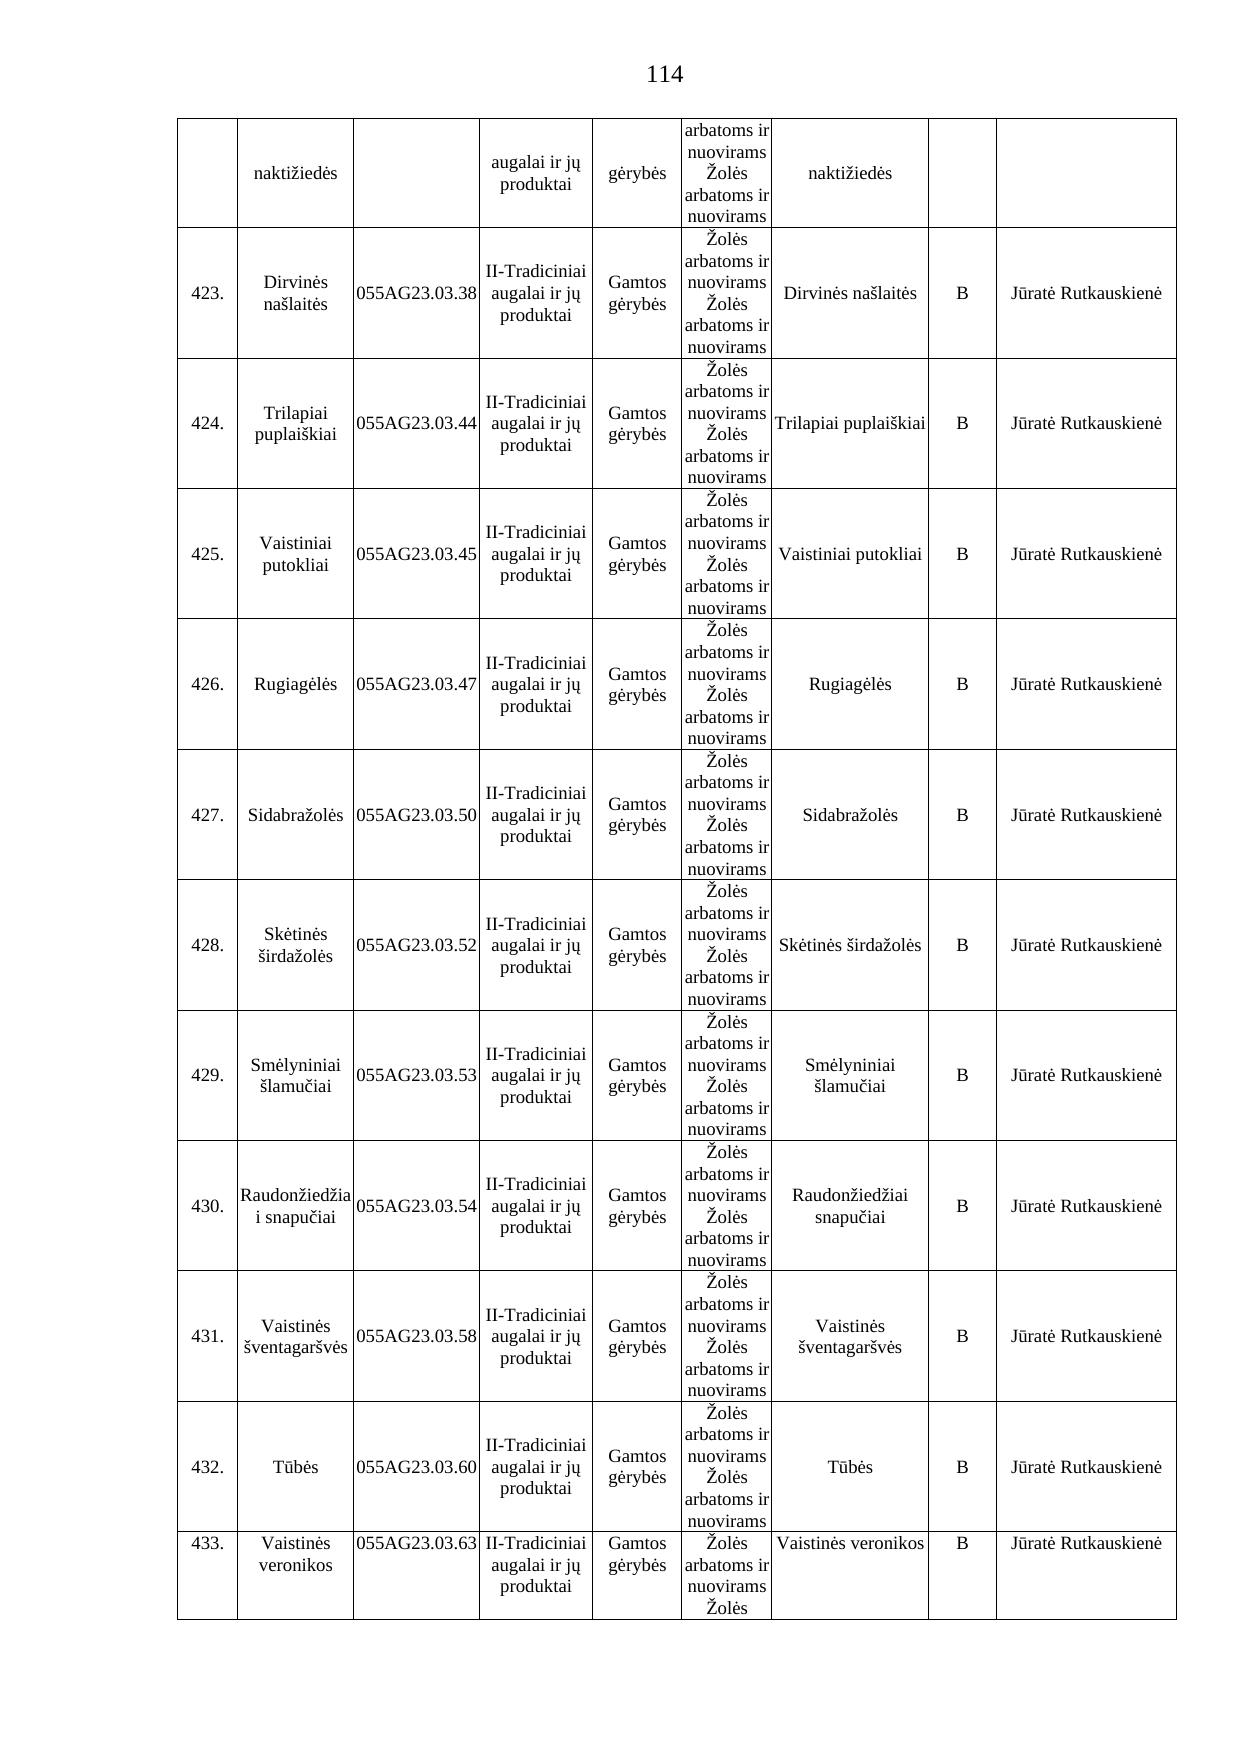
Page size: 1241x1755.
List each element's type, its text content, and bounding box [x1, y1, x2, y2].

table_cell Gamtos gėrybės [593, 1011, 681, 1140]
table_cell Jūratė Rutkauskienė [997, 228, 1176, 357]
table_cell Gamtos gėrybės [593, 880, 681, 1009]
table_cell Žolės arbatoms ir nuovirams Žolės arbatoms ir nuovirams [682, 359, 771, 488]
table_cell [1177, 1531, 1182, 1618]
table_cell Gamtos gėrybės [593, 1402, 681, 1531]
table_cell Žolės arbatoms ir nuovirams Žolės arbatoms ir nuovirams [682, 1011, 771, 1140]
table_cell Jūratė Rutkauskienė [997, 750, 1176, 879]
table_cell 430. [178, 1141, 237, 1270]
table_cell 055AG23.03.50 [354, 750, 479, 879]
table_cell [1177, 118, 1182, 227]
table_cell II-Tradiciniai augalai ir jų produktai [480, 1271, 592, 1401]
table_cell [1177, 227, 1182, 357]
table_cell II-Tradiciniai augalai ir jų produktai [480, 359, 592, 488]
table_cell 055AG23.03.60 [354, 1402, 479, 1531]
table_cell II-Tradiciniai augalai ir jų produktai [480, 880, 592, 1009]
table_cell B [929, 489, 996, 618]
table_cell II-Tradiciniai augalai ir jų produktai [480, 489, 592, 618]
table_cell Vaistinės šventagaršvės [238, 1271, 353, 1401]
table_cell Gamtos gėrybės [593, 1271, 681, 1401]
table_cell 433. [178, 1532, 237, 1618]
table_cell gėrybės [593, 119, 681, 227]
table_cell Žolės arbatoms ir nuovirams Žolės arbatoms ir nuovirams [682, 1271, 771, 1401]
table_cell B [929, 1532, 996, 1618]
table_cell [1177, 488, 1182, 618]
table_cell Smėlyniniai šlamučiai [772, 1011, 928, 1140]
table_cell Dirvinės našlaitės [772, 228, 928, 357]
table_cell II-Tradiciniai augalai ir jų produktai [480, 1011, 592, 1140]
table_cell 055AG23.03.45 [354, 489, 479, 618]
table_cell B [929, 619, 996, 749]
table_cell Jūratė Rutkauskienė [997, 619, 1176, 749]
table_cell B [929, 1271, 996, 1401]
table_cell [929, 119, 996, 227]
table_cell 055AG23.03.53 [354, 1011, 479, 1140]
table_cell [1177, 749, 1182, 879]
table_cell Žolės arbatoms ir nuovirams Žolės arbatoms ir nuovirams [682, 750, 771, 879]
table_cell naktižiedės [772, 119, 928, 227]
table_cell augalai ir jų produktai [480, 119, 592, 227]
table_cell Vaistinės šventagaršvės [772, 1271, 928, 1401]
table_cell Sidabražolės [772, 750, 928, 879]
table_cell 424. [178, 359, 237, 488]
table_cell Jūratė Rutkauskienė [997, 489, 1176, 618]
table_cell 055AG23.03.63 [354, 1532, 479, 1618]
table_cell Gamtos gėrybės [593, 750, 681, 879]
table_cell Dirvinės našlaitės [238, 228, 353, 357]
table_cell [997, 119, 1176, 227]
table_cell Trilapiai puplaiškiai [772, 359, 928, 488]
table_cell Vaistiniai putokliai [772, 489, 928, 618]
table_cell Žolės arbatoms ir nuovirams Žolės arbatoms ir nuovirams [682, 489, 771, 618]
table_cell Raudonžiedžiai snapučiai [238, 1141, 353, 1270]
table_cell [1177, 1270, 1182, 1401]
table_cell Gamtos gėrybės [593, 619, 681, 749]
table_cell II-Tradiciniai augalai ir jų produktai [480, 1532, 592, 1618]
table_cell II-Tradiciniai augalai ir jų produktai [480, 1141, 592, 1270]
table_cell Vaistinės veronikos [772, 1532, 928, 1618]
table_cell Vaistinės veronikos [238, 1532, 353, 1618]
table_cell Jūratė Rutkauskienė [997, 1141, 1176, 1270]
table_cell naktižiedės [238, 119, 353, 227]
table_cell II-Tradiciniai augalai ir jų produktai [480, 750, 592, 879]
table_cell B [929, 880, 996, 1009]
table_cell Rugiagėlės [238, 619, 353, 749]
table_cell 055AG23.03.54 [354, 1141, 479, 1270]
table_cell II-Tradiciniai augalai ir jų produktai [480, 1402, 592, 1531]
table_cell Jūratė Rutkauskienė [997, 880, 1176, 1009]
table_cell Gamtos gėrybės [593, 1532, 681, 1618]
table_cell Raudonžiedžiai snapučiai [772, 1141, 928, 1270]
table_cell Skėtinės širdažolės [772, 880, 928, 1009]
table_cell II-Tradiciniai augalai ir jų produktai [480, 228, 592, 357]
table_cell B [929, 1011, 996, 1140]
table_cell 055AG23.03.38 [354, 228, 479, 357]
table_cell 055AG23.03.44 [354, 359, 479, 488]
table_cell 432. [178, 1402, 237, 1531]
table_cell [1177, 1010, 1182, 1140]
table_cell Gamtos gėrybės [593, 228, 681, 357]
table_cell 426. [178, 619, 237, 749]
table_cell 055AG23.03.58 [354, 1271, 479, 1401]
table_cell Sidabražolės [238, 750, 353, 879]
table_cell Jūratė Rutkauskienė [997, 1271, 1176, 1401]
table_cell [1177, 1401, 1182, 1531]
table_cell Jūratė Rutkauskienė [997, 1532, 1176, 1618]
table_cell 055AG23.03.47 [354, 619, 479, 749]
table_cell Vaistiniai putokliai [238, 489, 353, 618]
table_cell arbatoms ir nuovirams Žolės arbatoms ir nuovirams [682, 119, 771, 227]
table_cell Žolės arbatoms ir nuovirams Žolės arbatoms ir nuovirams [682, 619, 771, 749]
table_cell 428. [178, 880, 237, 1009]
table_cell Gamtos gėrybės [593, 489, 681, 618]
table_cell Žolės arbatoms ir nuovirams Žolės [682, 1532, 771, 1618]
table_cell [1177, 1140, 1182, 1270]
table_cell Žolės arbatoms ir nuovirams Žolės arbatoms ir nuovirams [682, 1402, 771, 1531]
table_cell Žolės arbatoms ir nuovirams Žolės arbatoms ir nuovirams [682, 880, 771, 1009]
table_cell Tūbės [772, 1402, 928, 1531]
table_cell Rugiagėlės [772, 619, 928, 749]
table_cell 431. [178, 1271, 237, 1401]
table_cell Žolės arbatoms ir nuovirams Žolės arbatoms ir nuovirams [682, 228, 771, 357]
table_cell 427. [178, 750, 237, 879]
table_cell 429. [178, 1011, 237, 1140]
table_cell 055AG23.03.52 [354, 880, 479, 1009]
table_cell [178, 119, 237, 227]
table_cell B [929, 228, 996, 357]
table_cell Gamtos gėrybės [593, 359, 681, 488]
table_cell Jūratė Rutkauskienė [997, 359, 1176, 488]
table_cell 423. [178, 228, 237, 357]
table_cell 425. [178, 489, 237, 618]
table_cell Tūbės [238, 1402, 353, 1531]
table_cell Žolės arbatoms ir nuovirams Žolės arbatoms ir nuovirams [682, 1141, 771, 1270]
table_cell Smėlyniniai šlamučiai [238, 1011, 353, 1140]
table_cell Skėtinės širdažolės [238, 880, 353, 1009]
table_cell B [929, 1402, 996, 1531]
table_cell [354, 119, 479, 227]
table_cell B [929, 1141, 996, 1270]
table_cell II-Tradiciniai augalai ir jų produktai [480, 619, 592, 749]
table_cell Trilapiai puplaiškiai [238, 359, 353, 488]
table_cell [1177, 879, 1182, 1009]
table_cell Gamtos gėrybės [593, 1141, 681, 1270]
table_cell B [929, 750, 996, 879]
table_cell [1177, 618, 1182, 749]
table_cell Jūratė Rutkauskienė [997, 1402, 1176, 1531]
table_cell B [929, 359, 996, 488]
table_cell [1177, 358, 1182, 488]
table_cell Jūratė Rutkauskienė [997, 1011, 1176, 1140]
